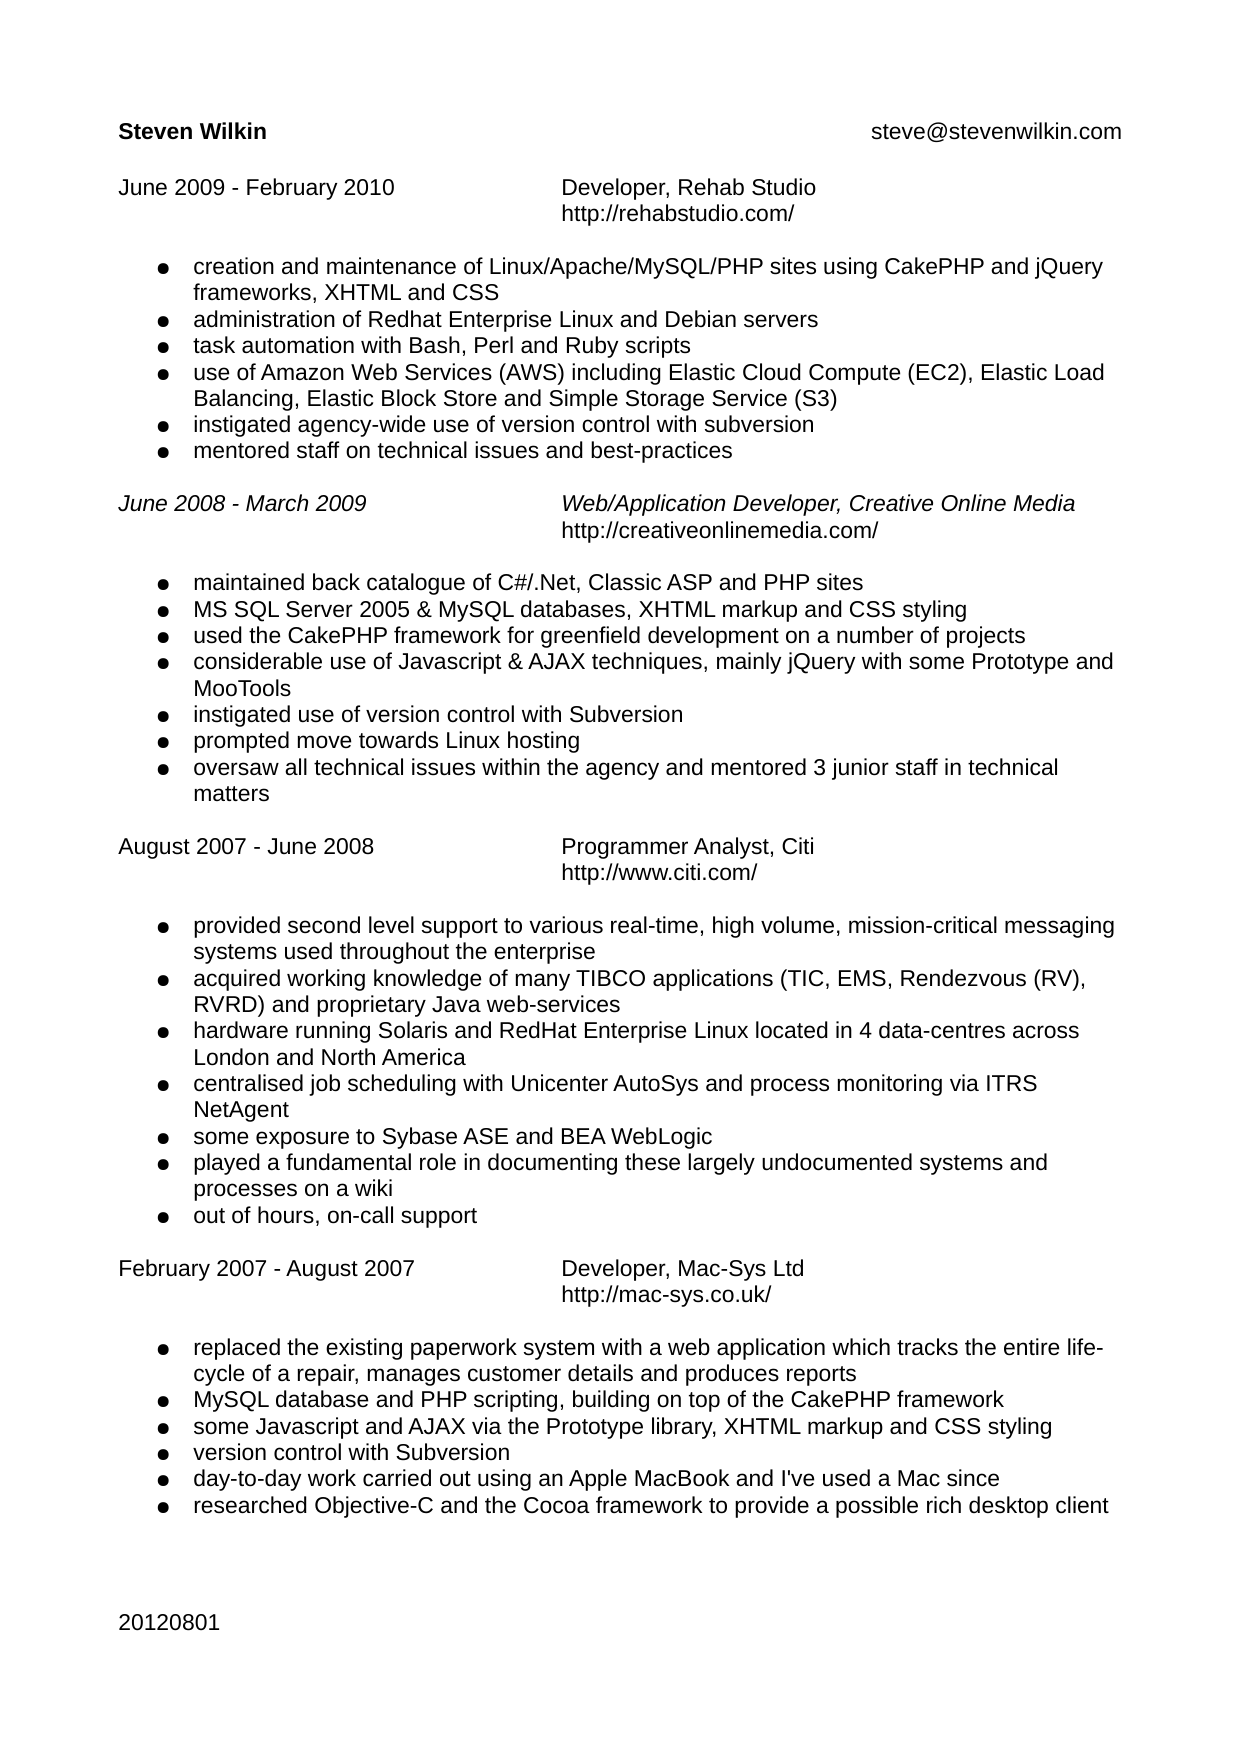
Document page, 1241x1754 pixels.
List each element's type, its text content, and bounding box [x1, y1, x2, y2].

list task automation with Bash, Perl and Ruby scripts [156, 332, 1122, 358]
list acquired working knowledge of many TIBCO applications (TIC, EMS, Rendezvous (RV), RVRD) and proprietary Java web-services [156, 964, 1122, 1017]
list played a fundamental role in documenting these largely undocumented systems and processes on a wiki [156, 1149, 1122, 1202]
list creation and maintenance of Linux/Apache/MySQL/PHP sites using CakePHP and jQuery frameworks, XHTML and CSS [156, 253, 1122, 306]
list some Javascript and AJAX via the Prototype library, XHTML markup and CSS styling [156, 1413, 1122, 1439]
list replaced the existing paperwork system with a web application which tracks the entire life-cycle of a repair, manages customer details and produces reports [156, 1333, 1122, 1386]
list administration of Redhat Enterprise Linux and Debian servers [156, 306, 1122, 332]
list provided second level support to various real-time, high volume, mission-critical messaging systems used throughout the enterprise [156, 912, 1122, 964]
list prompted move towards Linux hosting [156, 727, 1122, 754]
list hardware running Solaris and RedHat Enterprise Linux located in 4 data-centres across London and North America [156, 1017, 1122, 1070]
list some exposure to Sybase ASE and BEA WebLogic [156, 1123, 1122, 1149]
text http://www.citi.com/ [118, 859, 1122, 886]
list oversaw all technical issues within the agency and mentored 3 junior staff in technical matters [156, 754, 1122, 806]
list day-to-day work carried out using an Apple MacBook and I've used a Mac since [156, 1465, 1122, 1492]
text June 2009 - February 2010 Developer, Rehab Studio [118, 174, 1122, 200]
list centralised job scheduling with Unicenter AutoSys and process monitoring via ITRS NetAgent [156, 1070, 1122, 1123]
text June 2008 - March 2009 Web/Application Developer, Creative Online Media [118, 490, 1122, 517]
list MS SQL Server 2005 & MySQL databases, XHTML markup and CSS styling [156, 596, 1122, 622]
list mentored staff on technical issues and best-practices [156, 437, 1122, 464]
list use of Amazon Web Services (AWS) including Elastic Cloud Compute (EC2), Elastic Load Balancing, Elastic Block Store and Simple Storage Service (S3) [156, 358, 1122, 411]
list instigated use of version control with Subversion [156, 701, 1122, 727]
list version control with Subversion [156, 1439, 1122, 1465]
list instigated agency-wide use of version control with subversion [156, 411, 1122, 437]
text February 2007 - August 2007 Developer, Mac-Sys Ltd [118, 1254, 1122, 1281]
text http://creativeonlinemedia.com/ [118, 517, 1122, 543]
list used the CakePHP framework for greenfield development on a number of projects [156, 622, 1122, 648]
list considerable use of Javascript & AJAX techniques, mainly jQuery with some Prototype and MooTools [156, 648, 1122, 701]
text http://rehabstudio.com/ [118, 200, 1122, 227]
text August 2007 - June 2008 Programmer Analyst, Citi [118, 833, 1122, 859]
text http://mac-sys.co.uk/ [118, 1281, 1122, 1307]
list out of hours, on-call support [156, 1202, 1122, 1228]
list MySQL database and PHP scripting, building on top of the CakePHP framework [156, 1386, 1122, 1413]
list maintained back catalogue of C#/.Net, Classic ASP and PHP sites [156, 569, 1122, 596]
list researched Objective-C and the Cocoa framework to provide a possible rich desktop client [156, 1492, 1122, 1518]
